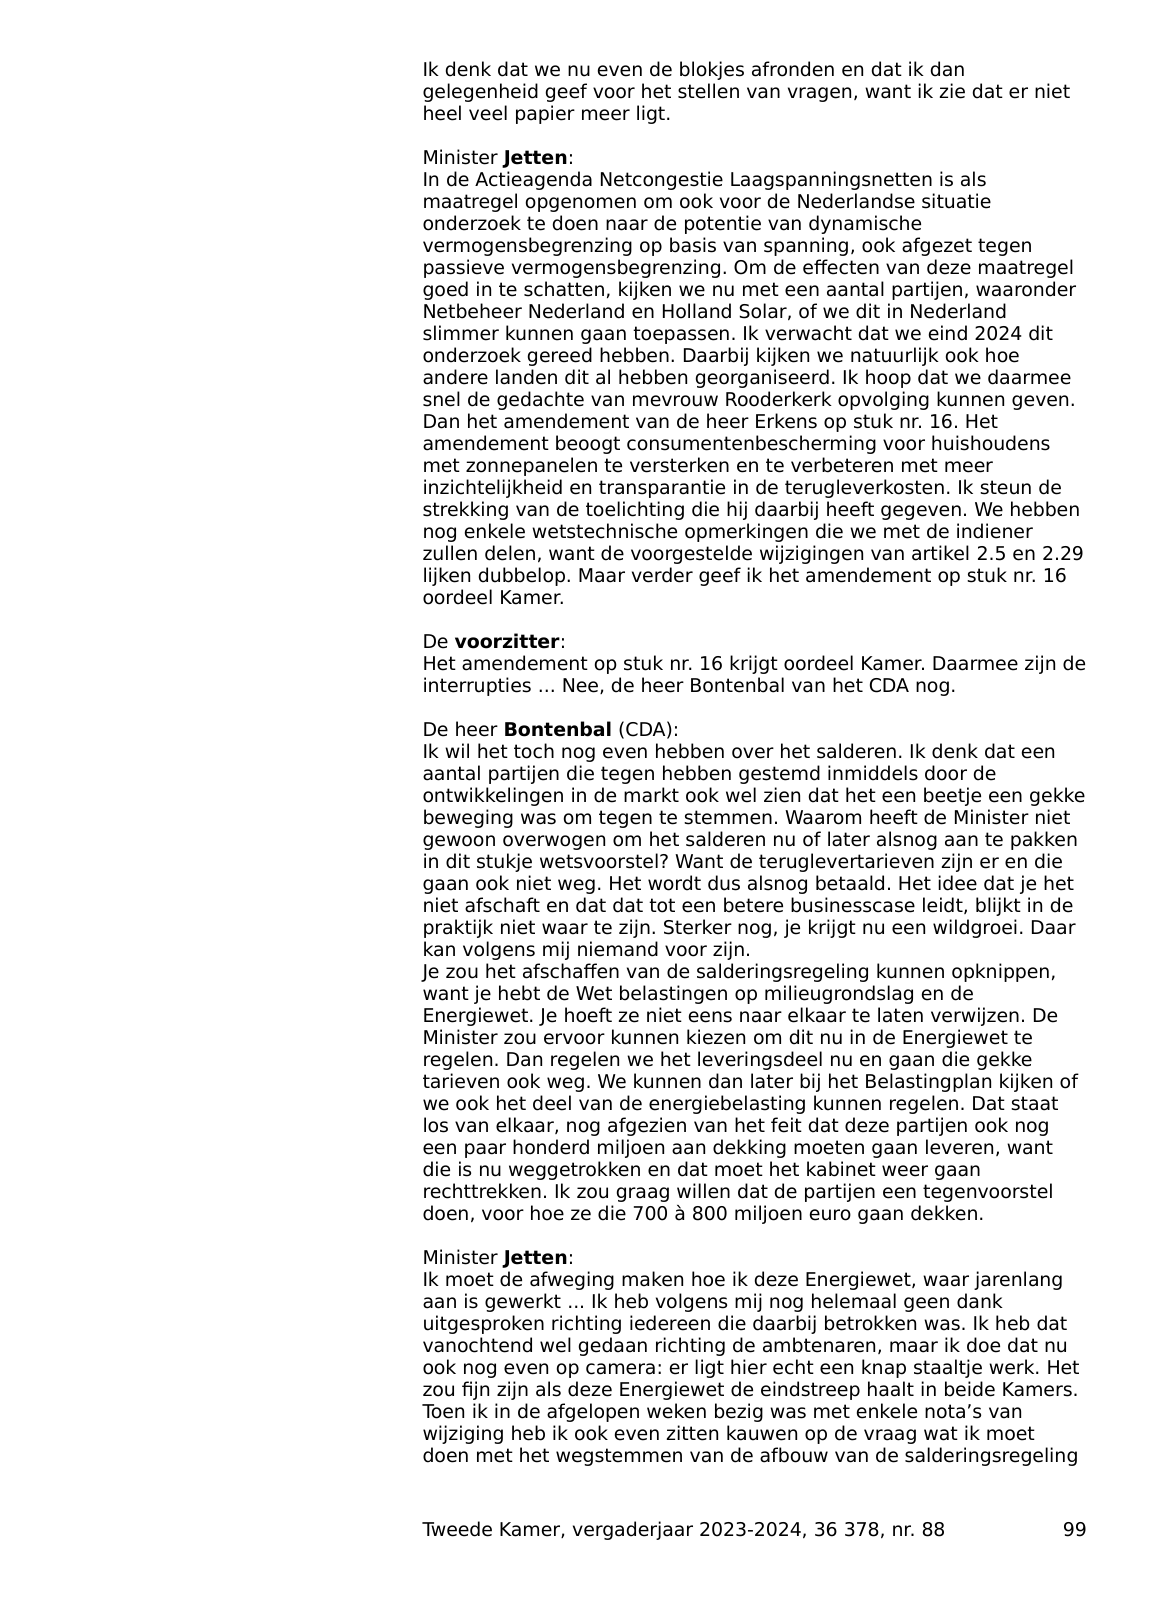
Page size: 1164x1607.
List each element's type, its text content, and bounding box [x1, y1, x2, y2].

text Ik wil het toch nog even hebben over het salderen. Ik denk dat een aantal partijen die tegen hebben gestemd inmiddels door de ontwikkelingen in de markt ook wel zien dat het een beetje een gekke beweging was om tegen te stemmen. Waarom heeft de Minister niet gewoon overwogen om het salderen nu of later alsnog aan te pakken in dit stukje wetsvoorstel? Want de teruglevertarieven zijn er en die gaan ook niet weg. Het wordt dus alsnog betaald. Het idee dat je het niet afschaft en dat dat tot een betere businesscase leidt, blijkt in de praktijk niet waar te zijn. Sterker nog, je krijgt nu een wildgroei. Daar kan volgens mij niemand voor zijn. [422, 741, 1087, 961]
text In de Actieagenda Netcongestie Laagspanningsnetten is als maatregel opgenomen om ook voor de Nederlandse situatie onderzoek te doen naar de potentie van dynamische vermogensbegrenzing op basis van spanning, ook afgezet tegen passieve vermogensbegrenzing. Om de effecten van deze maatregel goed in te schatten, kijken we nu met een aantal partijen, waaronder Netbeheer Nederland en Holland Solar, of we dit in Nederland slimmer kunnen gaan toepassen. Ik verwacht dat we eind 2024 dit onderzoek gereed hebben. Daarbij kijken we natuurlijk ook hoe andere landen dit al hebben georganiseerd. Ik hoop dat we daarmee snel de gedachte van mevrouw Rooderkerk opvolging kunnen geven. [422, 169, 1087, 411]
text Dan het amendement van de heer Erkens op stuk nr. 16. Het amendement beoogt consumentenbescherming voor huishoudens met zonnepanelen te versterken en te verbeteren met meer inzichtelijkheid en transparantie in de terugleverkosten. Ik steun de strekking van de toelichting die hij daarbij heeft gegeven. We hebben nog enkele wetstechnische opmerkingen die we met de indiener zullen delen, want de voorgestelde wijzigingen van artikel 2.5 en 2.29 lijken dubbelop. Maar verder geef ik het amendement op stuk nr. 16 oordeel Kamer. [422, 411, 1087, 609]
text Toen ik in de afgelopen weken bezig was met enkele nota’s van wijziging heb ik ook even zitten kauwen op de vraag wat ik moet doen met het wegstemmen van de afbouw van de salderingsregeling [422, 1401, 1087, 1467]
text Je zou het afschaffen van de salderingsregeling kunnen opknippen, want je hebt de Wet belastingen op milieugrondslag en de Energiewet. Je hoeft ze niet eens naar elkaar te laten verwijzen. De Minister zou ervoor kunnen kiezen om dit nu in de Energiewet te regelen. Dan regelen we het leveringsdeel nu en gaan die gekke tarieven ook weg. We kunnen dan later bij het Belastingplan kijken of we ook het deel van de energiebelasting kunnen regelen. Dat staat los van elkaar, nog afgezien van het feit dat deze partijen ook nog een paar honderd miljoen aan dekking moeten gaan leveren, want die is nu weggetrokken en dat moet het kabinet weer gaan rechttrekken. Ik zou graag willen dat de partijen een tegenvoorstel doen, voor hoe ze die 700 à 800 miljoen euro gaan dekken. [422, 961, 1087, 1224]
text De heer Bontenbal (CDA): [422, 719, 1087, 741]
text Ik denk dat we nu even de blokjes afronden en dat ik dan gelegenheid geef voor het stellen van vragen, want ik zie dat er niet heel veel papier meer ligt. [422, 59, 1087, 125]
text Het amendement op stuk nr. 16 krijgt oordeel Kamer. Daarmee zijn de interrupties ... Nee, de heer Bontenbal van het CDA nog. [422, 653, 1087, 697]
text Ik moet de afweging maken hoe ik deze Energiewet, waar jarenlang aan is gewerkt ... Ik heb volgens mij nog helemaal geen dank uitgesproken richting iedereen die daarbij betrokken was. Ik heb dat vanochtend wel gedaan richting de ambtenaren, maar ik doe dat nu ook nog even op camera: er ligt hier echt een knap staaltje werk. Het zou fijn zijn als deze Energiewet de eindstreep haalt in beide Kamers. [422, 1269, 1087, 1401]
text De voorzitter: [422, 631, 1087, 653]
text Minister Jetten: [422, 1247, 1087, 1269]
text Minister Jetten: [422, 147, 1087, 169]
